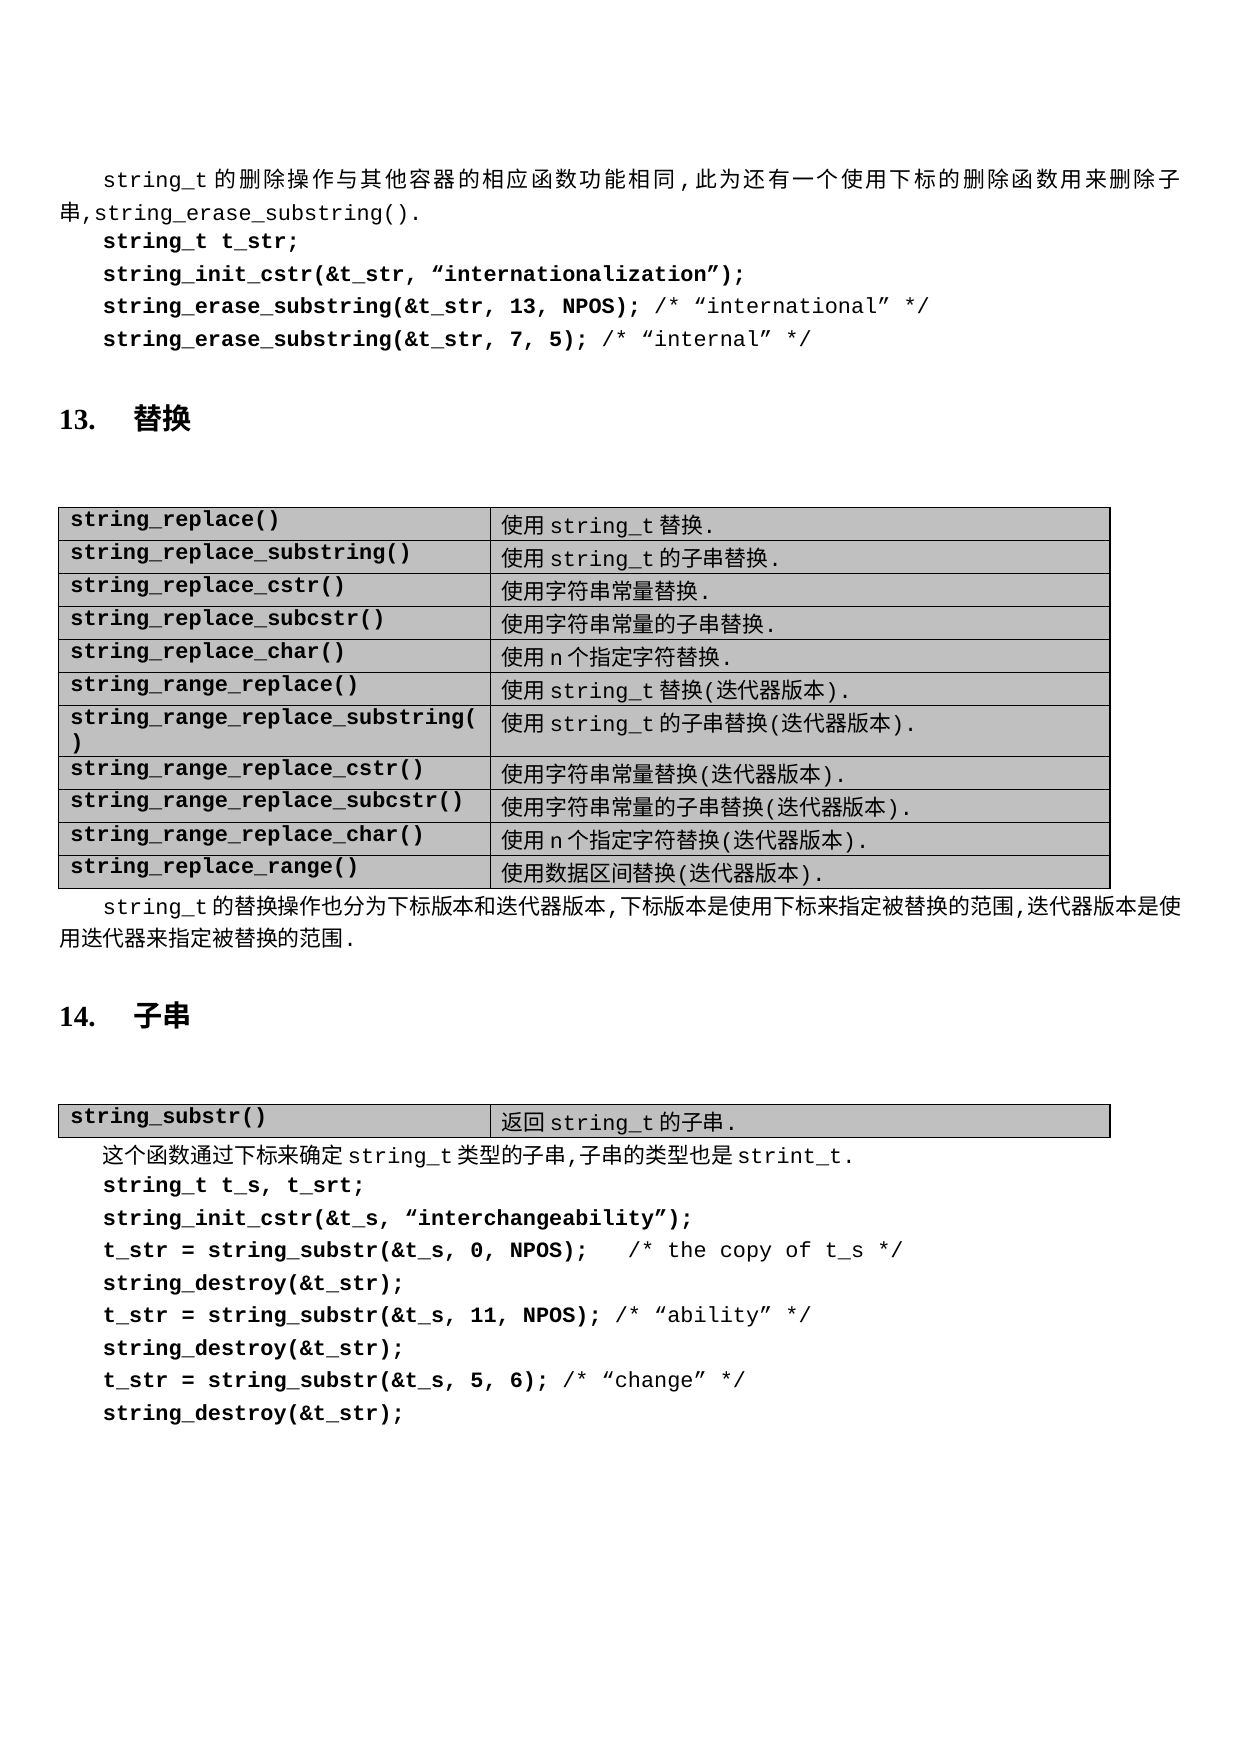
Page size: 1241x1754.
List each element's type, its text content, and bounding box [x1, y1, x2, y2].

table_cell 使用数据区间替换(迭代器版本). [491, 856, 1109, 888]
table_header string_substr() [59, 1105, 490, 1137]
table_cell string_range_replace_char() [59, 823, 490, 855]
text string_t的替换操作也分为下标版本和迭代器版本,下标版本是使用下标来指定被替换的范围,迭代器版本是使用迭代器来指定被替换的范围. [59, 889, 1181, 954]
subtitle 替换 [59, 384, 1181, 449]
table_cell string_replace_subcstr() [59, 607, 490, 639]
table_cell 使用string_t的子串替换. [491, 541, 1109, 573]
table_cell 使用字符串常量替换(迭代器版本). [491, 757, 1109, 789]
table_cell string_range_replace_substring() [59, 706, 490, 756]
subtitle 子串 [59, 981, 1181, 1046]
table_cell 使用字符串常量的子串替换(迭代器版本). [491, 790, 1109, 822]
table_cell 使用n个指定字符替换(迭代器版本). [491, 823, 1109, 855]
text string_t t_s, t_srt; [59, 1170, 1181, 1203]
table_cell 使用n个指定字符替换. [491, 640, 1109, 672]
table_cell string_replace_char() [59, 640, 490, 672]
table_cell 使用字符串常量替换. [491, 574, 1109, 606]
table_cell string_range_replace() [59, 673, 490, 705]
table_cell 使用string_t替换(迭代器版本). [491, 673, 1109, 705]
text string_destroy(&t_str); [59, 1398, 1181, 1430]
text string_destroy(&t_str); [59, 1268, 1181, 1300]
table_header 使用string_t替换. [491, 508, 1109, 540]
text string_erase_substring(&t_str, 13, NPOS); /* “international” */ [59, 292, 1181, 324]
text string_init_cstr(&t_str, “internationalization”); [59, 259, 1181, 292]
table_cell string_range_replace_cstr() [59, 757, 490, 789]
text t_str = string_substr(&t_s, 11, NPOS); /* “ability” */ [59, 1300, 1181, 1333]
text string_t t_str; [59, 227, 1181, 259]
text t_str = string_substr(&t_s, 5, 6); /* “change” */ [59, 1365, 1181, 1398]
text string_destroy(&t_str); [59, 1333, 1181, 1365]
table_cell string_replace_cstr() [59, 574, 490, 606]
table_cell 使用字符串常量的子串替换. [491, 607, 1109, 639]
table_cell string_replace_range() [59, 856, 490, 888]
table_header 返回string_t的子串. [491, 1105, 1109, 1137]
table_cell string_range_replace_subcstr() [59, 790, 490, 822]
table_header string_replace() [59, 508, 490, 540]
table_cell string_replace_substring() [59, 541, 490, 573]
text t_str = string_substr(&t_s, 0, NPOS); /* the copy of t_s */ [59, 1235, 1181, 1268]
table_cell 使用string_t的子串替换(迭代器版本). [491, 706, 1109, 756]
text 这个函数通过下标来确定string_t类型的子串,子串的类型也是strint_t. [59, 1138, 1181, 1170]
text string_t的删除操作与其他容器的相应函数功能相同,此为还有一个使用下标的删除函数用来删除子串,string_erase_substring(). [59, 162, 1181, 227]
text string_erase_substring(&t_str, 7, 5); /* “internal” */ [59, 324, 1181, 357]
text string_init_cstr(&t_s, “interchangeability”); [59, 1203, 1181, 1235]
